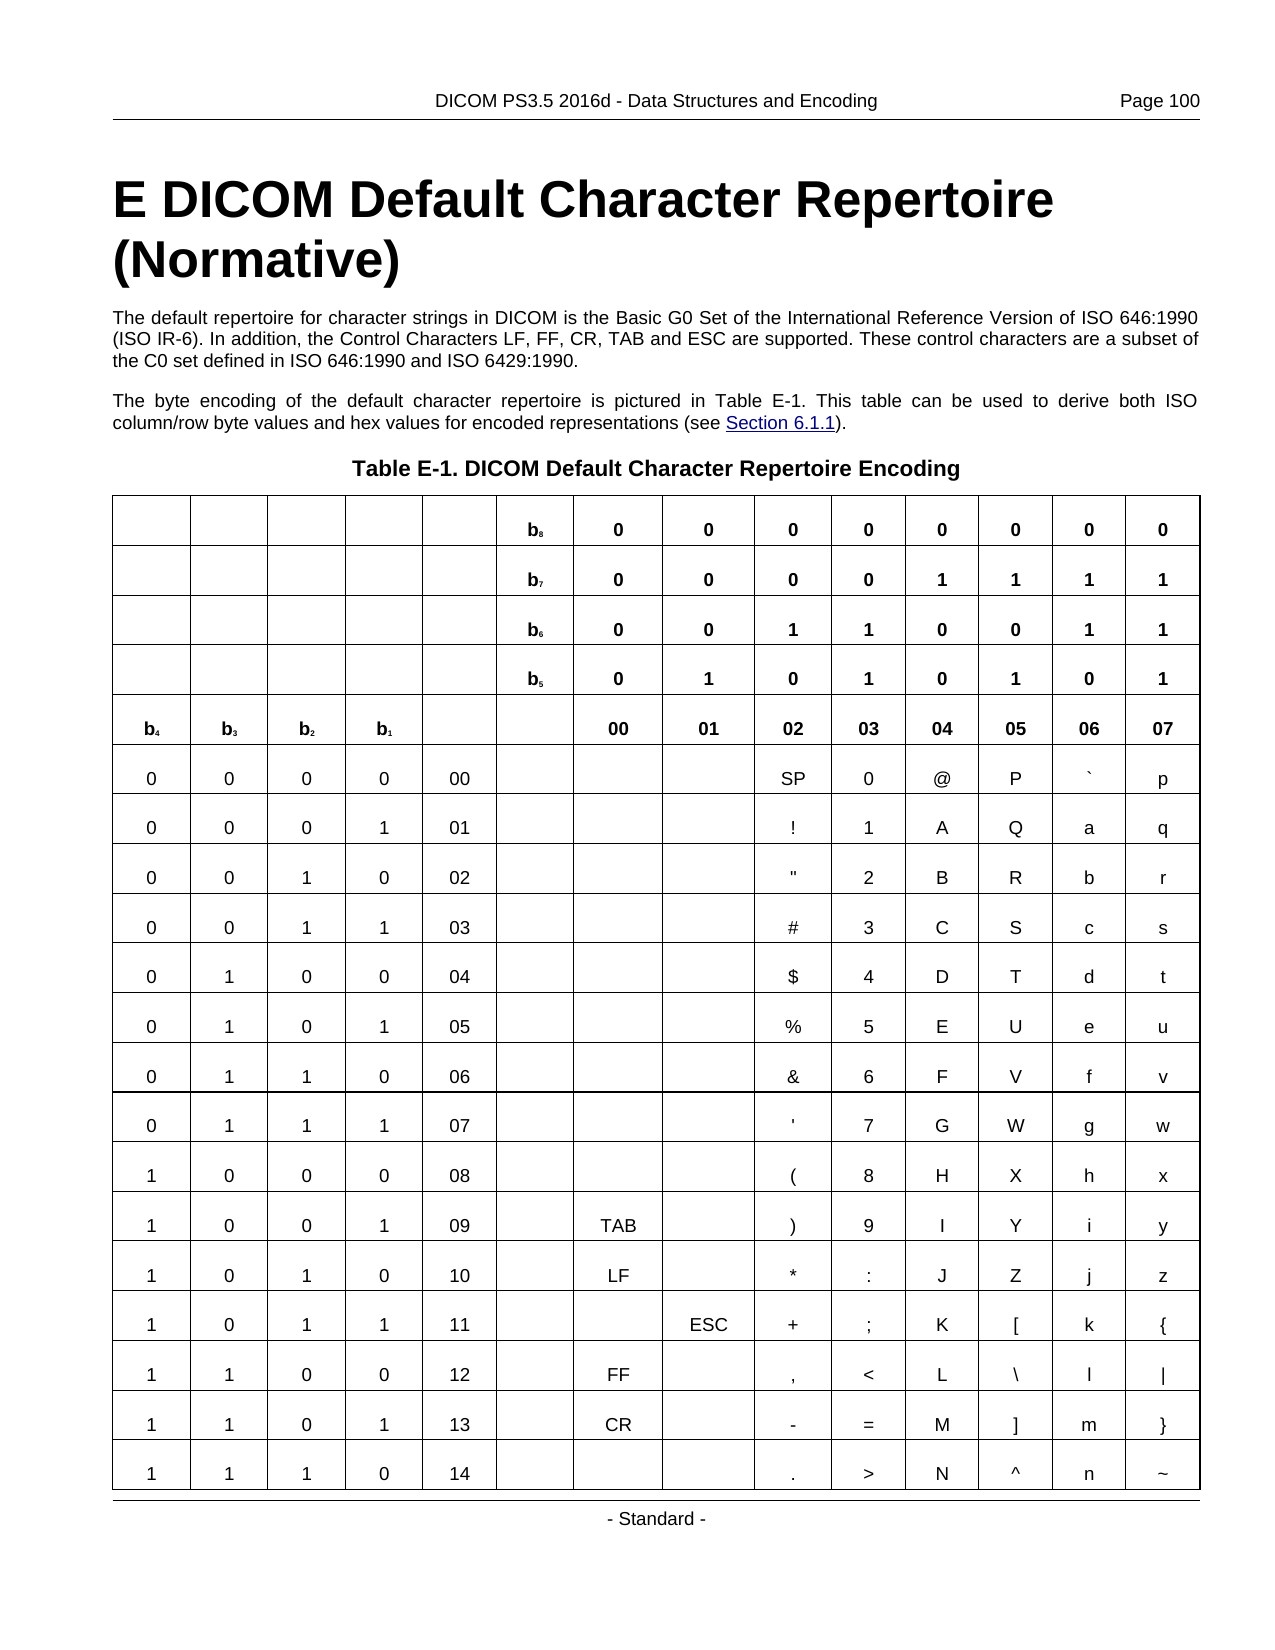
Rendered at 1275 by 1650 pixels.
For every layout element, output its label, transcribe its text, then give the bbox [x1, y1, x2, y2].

text The default repertoire for character strings in DICOM is the Basic G0 Set of the International Reference Version of ISO 646:1990 (ISO IR-6). In addition, the Control Characters LF, FF, CR, TAB and ESC are supported. These control characters are a subset of the C0 set defined in ISO 646:1990 and ISO 6429:1990. [112, 307, 1200, 371]
table_header 0 [906, 496, 978, 545]
table_cell [663, 794, 754, 843]
table_cell 0 [663, 596, 754, 644]
table_cell I [906, 1192, 978, 1240]
table_cell [663, 1341, 754, 1389]
table_cell y [1126, 1192, 1199, 1240]
table_cell 01 [423, 794, 496, 843]
table_cell 04 [423, 943, 496, 992]
table_cell 9 [832, 1192, 905, 1240]
table_cell [663, 745, 754, 793]
table_cell [497, 695, 573, 743]
table_cell 0 [346, 1142, 422, 1191]
table_cell - [755, 1391, 831, 1439]
table_cell 0 [113, 1093, 190, 1141]
table_cell e [1053, 993, 1125, 1042]
table_cell 0 [113, 1043, 190, 1091]
table_cell [574, 794, 662, 843]
table_cell h [1053, 1142, 1125, 1191]
table_cell * [755, 1241, 831, 1290]
table_cell [497, 844, 573, 893]
table_cell @ [906, 745, 978, 793]
table_cell [574, 993, 662, 1042]
table_cell 1 [979, 645, 1052, 694]
table_cell [423, 645, 496, 694]
table_cell ^ [979, 1440, 1052, 1489]
table_cell 1 [268, 1241, 345, 1290]
text The byte encoding of the default character repertoire is pictured in Table E-1. This table can be used to derive both ISO column/row byte values and hex values for encoded representations (see Section 6.1.1). [112, 390, 1200, 433]
table_cell 1 [268, 844, 345, 893]
table_cell ESC [663, 1291, 754, 1340]
table_cell [113, 645, 190, 694]
table_cell 1 [113, 1391, 190, 1439]
table_cell A [906, 794, 978, 843]
table_cell 4 [832, 943, 905, 992]
table_cell 0 [268, 1142, 345, 1191]
table_cell 08 [423, 1142, 496, 1191]
table_cell [346, 596, 422, 644]
table_cell F [906, 1043, 978, 1091]
table_cell Z [979, 1241, 1052, 1290]
table_cell 1 [1126, 546, 1199, 594]
table_cell V [979, 1043, 1052, 1091]
table_cell ' [755, 1093, 831, 1141]
table_cell [663, 1093, 754, 1141]
table_cell 1 [346, 794, 422, 843]
table_cell 0 [755, 645, 831, 694]
table_cell 1 [268, 1043, 345, 1091]
table_cell ; [832, 1291, 905, 1340]
table_header [423, 496, 496, 545]
table_cell [497, 894, 573, 942]
table_cell > [832, 1440, 905, 1489]
table_cell 1 [832, 596, 905, 644]
table_cell 06 [1053, 695, 1125, 743]
table_cell 1 [191, 993, 267, 1042]
table_cell u [1126, 993, 1199, 1042]
table_cell 1 [1126, 596, 1199, 644]
table_cell [574, 1093, 662, 1141]
text E DICOM Default Character Repertoire (Normative) [112, 169, 1200, 288]
table_cell 07 [423, 1093, 496, 1141]
table_cell 1 [346, 1192, 422, 1240]
table_cell 09 [423, 1192, 496, 1240]
table_cell 14 [423, 1440, 496, 1489]
table_header 0 [979, 496, 1052, 545]
table_cell f [1053, 1043, 1125, 1091]
table_cell 1 [191, 943, 267, 992]
table_header [346, 496, 422, 545]
table_cell [497, 943, 573, 992]
table_cell n [1053, 1440, 1125, 1489]
table_cell [497, 1440, 573, 1489]
table_cell SP [755, 745, 831, 793]
table_cell 06 [423, 1043, 496, 1091]
table_cell ! [755, 794, 831, 843]
table_cell X [979, 1142, 1052, 1191]
table_cell [113, 546, 190, 594]
table_cell c [1053, 894, 1125, 942]
table_cell [574, 745, 662, 793]
table_cell [497, 1241, 573, 1290]
table_cell 1 [113, 1341, 190, 1389]
table_cell [268, 596, 345, 644]
table_cell 1 [832, 645, 905, 694]
table_cell 0 [268, 794, 345, 843]
table_header [113, 496, 190, 545]
table_cell 0 [346, 1440, 422, 1489]
table_cell 0 [268, 745, 345, 793]
table_cell L [906, 1341, 978, 1389]
table_header [191, 496, 267, 545]
table_cell 05 [423, 993, 496, 1042]
table_cell 0 [191, 745, 267, 793]
table_cell 1 [191, 1391, 267, 1439]
table_cell B [906, 844, 978, 893]
table_cell 1 [346, 1291, 422, 1340]
table_cell 0 [191, 1241, 267, 1290]
table_cell 1 [113, 1241, 190, 1290]
table_cell v [1126, 1043, 1199, 1091]
table_cell 0 [574, 645, 662, 694]
table_cell 8 [832, 1142, 905, 1191]
table_cell 0 [191, 894, 267, 942]
table_cell j [1053, 1241, 1125, 1290]
table_cell a [1053, 794, 1125, 843]
table_cell [574, 1440, 662, 1489]
table_cell 0 [832, 546, 905, 594]
table_cell U [979, 993, 1052, 1042]
table_cell q [1126, 794, 1199, 843]
table_cell 1 [346, 894, 422, 942]
table_cell 0 [1053, 645, 1125, 694]
table_cell LF [574, 1241, 662, 1290]
table_cell 1 [346, 1093, 422, 1141]
table_cell [663, 1391, 754, 1439]
table_cell b2 [268, 695, 345, 743]
table_cell 0 [268, 943, 345, 992]
table_cell ] [979, 1391, 1052, 1439]
table_cell [663, 894, 754, 942]
table_cell b [1053, 844, 1125, 893]
table_cell 1 [346, 1391, 422, 1439]
table_cell [497, 993, 573, 1042]
table_cell 1 [1053, 546, 1125, 594]
table_cell [191, 596, 267, 644]
table_cell b4 [113, 695, 190, 743]
table_cell 0 [191, 844, 267, 893]
table_cell [663, 993, 754, 1042]
table_cell K [906, 1291, 978, 1340]
table_cell 1 [191, 1043, 267, 1091]
table_cell 0 [574, 546, 662, 594]
table_cell 03 [423, 894, 496, 942]
table_cell & [755, 1043, 831, 1091]
table_cell ( [755, 1142, 831, 1191]
table_cell 1 [268, 894, 345, 942]
table_cell 1 [1126, 645, 1199, 694]
table_cell < [832, 1341, 905, 1389]
table_cell 07 [1126, 695, 1199, 743]
table_cell E [906, 993, 978, 1042]
table_cell 10 [423, 1241, 496, 1290]
table_cell 1 [191, 1093, 267, 1141]
table_header 0 [1126, 496, 1199, 545]
table_cell l [1053, 1341, 1125, 1389]
table_cell = [832, 1391, 905, 1439]
table_cell T [979, 943, 1052, 992]
table_cell [574, 1142, 662, 1191]
table_header [268, 496, 345, 545]
table_cell 0 [113, 894, 190, 942]
table_cell 05 [979, 695, 1052, 743]
text Table E-1. DICOM Default Character Repertoire Encoding [112, 456, 1200, 482]
table_cell 1 [268, 1440, 345, 1489]
table_cell 04 [906, 695, 978, 743]
table_cell 1 [268, 1093, 345, 1141]
table_cell 0 [113, 844, 190, 893]
table_cell [497, 1142, 573, 1191]
table_cell 1 [191, 1341, 267, 1389]
table_cell W [979, 1093, 1052, 1141]
table_cell 1 [113, 1142, 190, 1191]
table_cell , [755, 1341, 831, 1389]
table_cell [663, 1192, 754, 1240]
table_cell [663, 943, 754, 992]
table_cell [191, 645, 267, 694]
table_cell 01 [663, 695, 754, 743]
table_cell t [1126, 943, 1199, 992]
table_cell [113, 596, 190, 644]
table_header 0 [1053, 496, 1125, 545]
table_cell 0 [346, 745, 422, 793]
table_cell Y [979, 1192, 1052, 1240]
table_cell 1 [113, 1291, 190, 1340]
table_cell G [906, 1093, 978, 1141]
table_cell 7 [832, 1093, 905, 1141]
table_cell 0 [191, 1192, 267, 1240]
table_cell 1 [832, 794, 905, 843]
table_cell 0 [346, 1241, 422, 1290]
table_cell + [755, 1291, 831, 1340]
table_cell 0 [191, 1142, 267, 1191]
table_cell [574, 1291, 662, 1340]
table_header 0 [663, 496, 754, 545]
table_cell 03 [832, 695, 905, 743]
table_cell [497, 1043, 573, 1091]
table_cell z [1126, 1241, 1199, 1290]
table_cell CR [574, 1391, 662, 1439]
table_cell H [906, 1142, 978, 1191]
table_header 0 [755, 496, 831, 545]
table_cell 3 [832, 894, 905, 942]
table_cell [663, 1142, 754, 1191]
table_cell 0 [113, 943, 190, 992]
table_cell 1 [1053, 596, 1125, 644]
table_cell 1 [113, 1440, 190, 1489]
table_cell w [1126, 1093, 1199, 1141]
table_cell 0 [113, 993, 190, 1042]
table_cell [191, 546, 267, 594]
table_cell 02 [755, 695, 831, 743]
table_cell 0 [832, 745, 905, 793]
table_cell S [979, 894, 1052, 942]
table_cell P [979, 745, 1052, 793]
table_cell m [1053, 1391, 1125, 1439]
table_cell | [1126, 1341, 1199, 1389]
table_cell TAB [574, 1192, 662, 1240]
table_cell [663, 844, 754, 893]
table_cell 0 [113, 794, 190, 843]
table_cell b5 [497, 645, 573, 694]
table_cell D [906, 943, 978, 992]
table_cell 0 [346, 1341, 422, 1389]
table_cell [663, 1043, 754, 1091]
table_cell b3 [191, 695, 267, 743]
table_cell [497, 794, 573, 843]
table_cell 00 [574, 695, 662, 743]
table_cell 0 [113, 745, 190, 793]
table_cell [574, 894, 662, 942]
table_cell [268, 645, 345, 694]
table_cell d [1053, 943, 1125, 992]
table_cell 2 [832, 844, 905, 893]
table_cell [497, 1391, 573, 1439]
table_cell x [1126, 1142, 1199, 1191]
table_cell 02 [423, 844, 496, 893]
table_cell 0 [268, 1341, 345, 1389]
table_cell [497, 1192, 573, 1240]
table_cell 1 [906, 546, 978, 594]
table_cell 0 [663, 546, 754, 594]
table_header b8 [497, 496, 573, 545]
table_cell [346, 645, 422, 694]
table_cell 1 [113, 1192, 190, 1240]
table_cell 0 [755, 546, 831, 594]
table_cell 0 [574, 596, 662, 644]
table_cell C [906, 894, 978, 942]
table_cell 0 [191, 1291, 267, 1340]
table_cell 1 [191, 1440, 267, 1489]
table_cell 0 [191, 794, 267, 843]
table_cell 1 [268, 1291, 345, 1340]
table_cell p [1126, 745, 1199, 793]
table_cell : [832, 1241, 905, 1290]
table_cell [663, 1241, 754, 1290]
table_cell s [1126, 894, 1199, 942]
table_cell 13 [423, 1391, 496, 1439]
table_cell M [906, 1391, 978, 1439]
table_cell 0 [268, 1391, 345, 1439]
table_cell FF [574, 1341, 662, 1389]
table_cell 1 [663, 645, 754, 694]
table_cell k [1053, 1291, 1125, 1340]
table_cell [497, 1291, 573, 1340]
table_cell N [906, 1440, 978, 1489]
table_cell [663, 1440, 754, 1489]
table_cell } [1126, 1391, 1199, 1439]
table_cell 0 [979, 596, 1052, 644]
table_cell ) [755, 1192, 831, 1240]
table_cell b7 [497, 546, 573, 594]
table_cell ` [1053, 745, 1125, 793]
table_cell # [755, 894, 831, 942]
table_cell [423, 546, 496, 594]
table_cell [497, 1341, 573, 1389]
table_cell 5 [832, 993, 905, 1042]
table_cell \ [979, 1341, 1052, 1389]
table_cell 0 [346, 1043, 422, 1091]
table_cell [497, 1093, 573, 1141]
table_cell 0 [906, 596, 978, 644]
table_cell 0 [346, 943, 422, 992]
table_cell [574, 1043, 662, 1091]
table_cell 1 [979, 546, 1052, 594]
table_cell [268, 546, 345, 594]
table_cell J [906, 1241, 978, 1290]
table_cell 0 [346, 844, 422, 893]
table_cell [423, 695, 496, 743]
table_cell Q [979, 794, 1052, 843]
table_cell . [755, 1440, 831, 1489]
table_cell 12 [423, 1341, 496, 1389]
table_cell g [1053, 1093, 1125, 1141]
table_cell [423, 596, 496, 644]
table_cell [ [979, 1291, 1052, 1340]
table_cell 6 [832, 1043, 905, 1091]
table_cell [497, 745, 573, 793]
table_cell % [755, 993, 831, 1042]
table_cell 11 [423, 1291, 496, 1340]
table_cell [574, 844, 662, 893]
table_cell ~ [1126, 1440, 1199, 1489]
table_cell R [979, 844, 1052, 893]
table_cell " [755, 844, 831, 893]
table_cell 00 [423, 745, 496, 793]
table_cell i [1053, 1192, 1125, 1240]
table_cell 1 [755, 596, 831, 644]
table_cell 1 [346, 993, 422, 1042]
table_header 0 [574, 496, 662, 545]
table_header 0 [832, 496, 905, 545]
table_cell 0 [906, 645, 978, 694]
table_cell b1 [346, 695, 422, 743]
table_cell $ [755, 943, 831, 992]
table_cell b6 [497, 596, 573, 644]
table_cell 0 [268, 1192, 345, 1240]
table_cell { [1126, 1291, 1199, 1340]
table_cell 0 [268, 993, 345, 1042]
table_cell r [1126, 844, 1199, 893]
table_cell [346, 546, 422, 594]
table_cell [574, 943, 662, 992]
